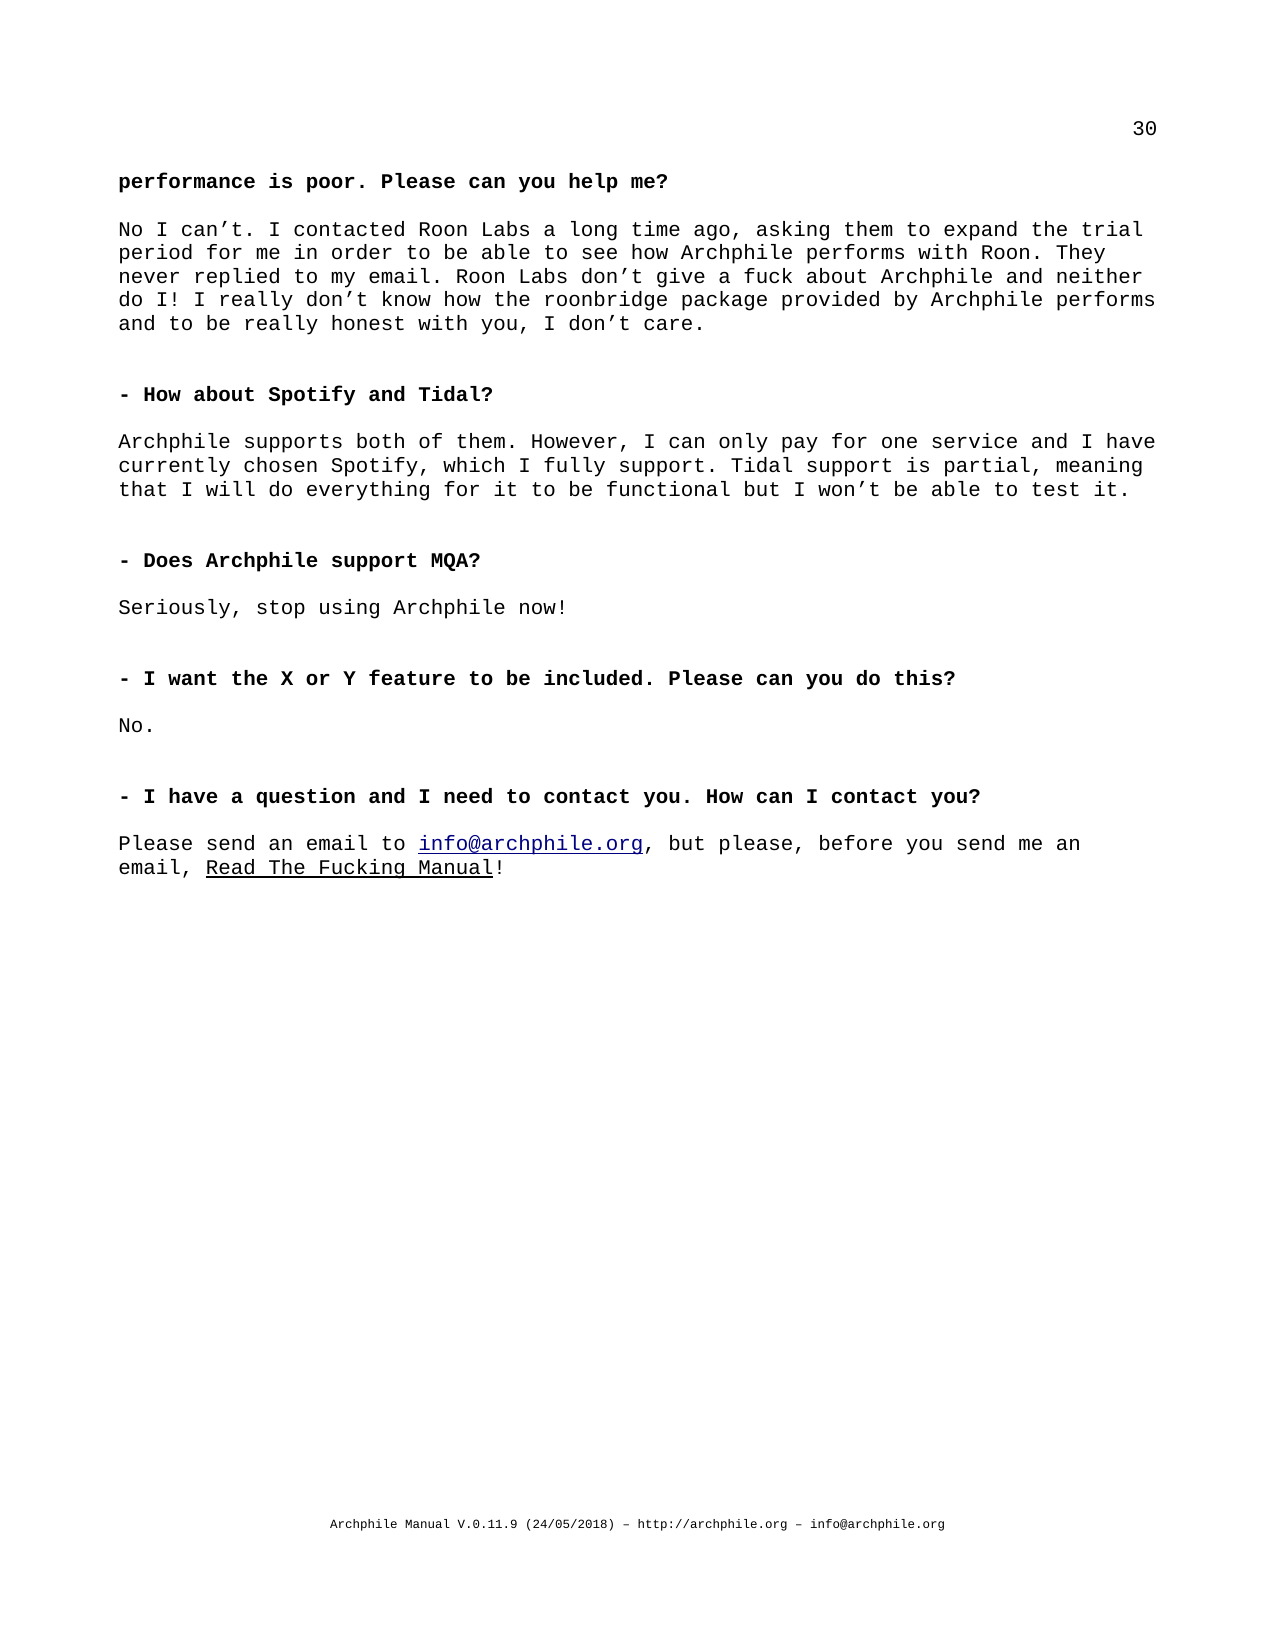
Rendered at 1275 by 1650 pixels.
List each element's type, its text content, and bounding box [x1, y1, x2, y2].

text performance is poor. Please can you help me? [118, 171, 1157, 195]
text No. [118, 715, 1157, 739]
text Please send an email to info@archphile.org, but please, before you send me an email, Read The Fucking Manual! [118, 833, 1157, 881]
text - I have a question and I need to contact you. How can I contact you? [118, 786, 1157, 810]
text Seriously, stop using Archphile now! [118, 597, 1157, 621]
text - Does Archphile support MQA? [118, 549, 1157, 573]
text No I can’t. I contacted Roon Labs a long time ago, asking them to expand the trial period for me in order to be able to see how Archphile performs with Roon. They never replied to my email. Roon Labs don’t give a fuck about Archphile and neither do I! I really don’t know how the roonbridge package provided by Archphile performs and to be really honest with you, I don’t care. [118, 218, 1157, 337]
text - How about Spotify and Tidal? [118, 384, 1157, 408]
text Archphile supports both of them. However, I can only pay for one service and I have currently chosen Spotify, which I fully support. Tidal support is partial, meaning that I will do everything for it to be functional but I won’t be able to test it. [118, 431, 1157, 502]
text - I want the X or Y feature to be included. Please can you do this? [118, 668, 1157, 691]
